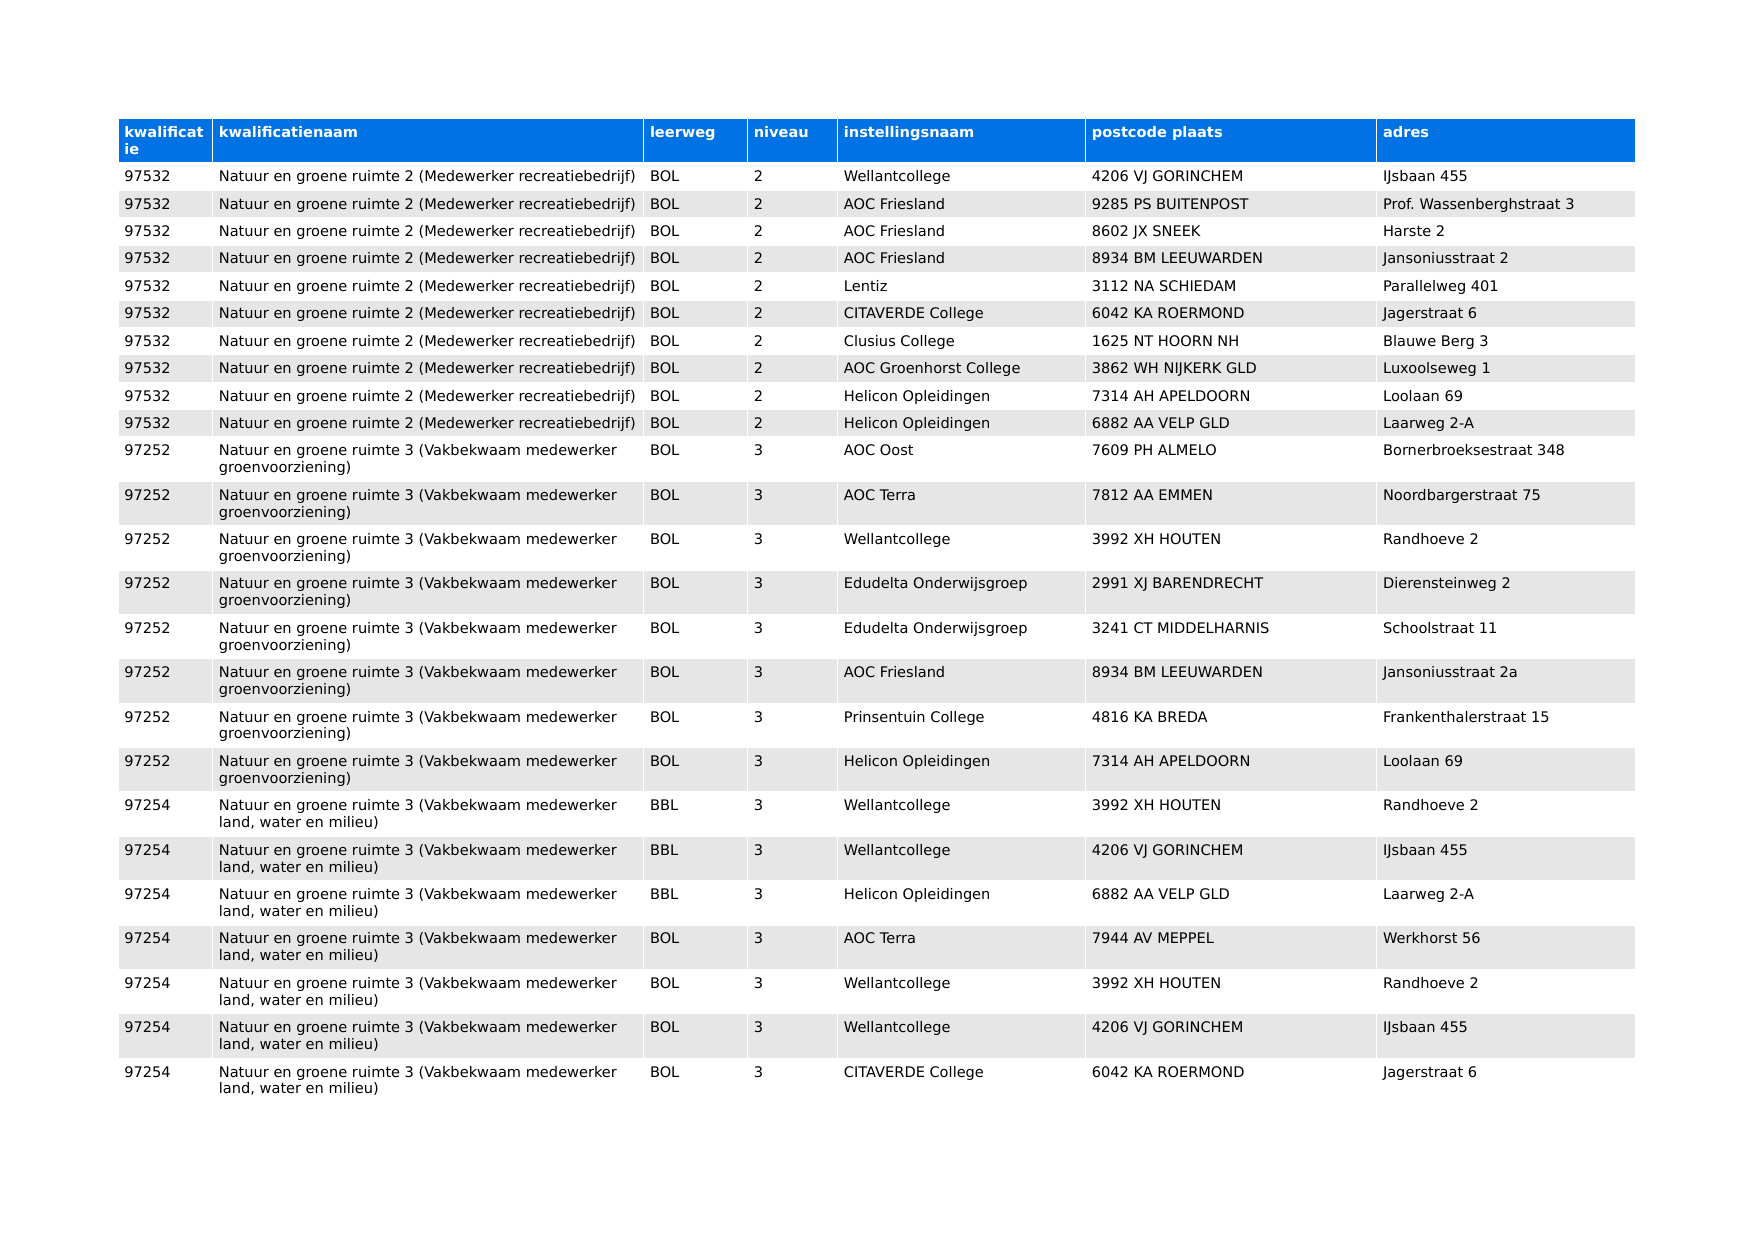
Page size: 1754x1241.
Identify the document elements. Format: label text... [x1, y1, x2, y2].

table_cell 97254 [119, 926, 212, 969]
table_cell AOC Oost [838, 438, 1085, 481]
table_cell Natuur en groene ruimte 3 (Vakbekwaam medewerker groenvoorziening) [213, 526, 643, 569]
table_cell 97532 [119, 328, 212, 354]
table_cell BBL [644, 837, 747, 880]
table_cell Frankenthalerstraat 15 [1377, 704, 1635, 747]
table_cell Wellantcollege [838, 164, 1085, 190]
table_cell 4206 VJ GORINCHEM [1086, 164, 1376, 190]
table_cell 97254 [119, 970, 212, 1013]
table_cell 3 [748, 881, 837, 924]
table_cell BOL [644, 438, 747, 481]
table_cell 3 [748, 526, 837, 569]
table_cell 6882 AA VELP GLD [1086, 881, 1376, 924]
table_cell Natuur en groene ruimte 3 (Vakbekwaam medewerker land, water en milieu) [213, 881, 643, 924]
table_cell AOC Friesland [838, 659, 1085, 703]
table_cell BOL [644, 328, 747, 354]
table_cell IJsbaan 455 [1377, 164, 1635, 190]
table_cell Natuur en groene ruimte 3 (Vakbekwaam medewerker groenvoorziening) [213, 438, 643, 481]
table_cell BOL [644, 273, 747, 299]
table_cell Harste 2 [1377, 218, 1635, 245]
table_cell 7609 PH ALMELO [1086, 438, 1376, 481]
table_cell 3 [748, 970, 837, 1013]
table_cell BOL [644, 926, 747, 969]
table_cell Helicon Opleidingen [838, 383, 1085, 409]
table_cell BOL [644, 748, 747, 791]
table_cell BBL [644, 793, 747, 836]
table_cell 2 [748, 191, 837, 217]
table_header kwalificatie [119, 119, 212, 162]
table_cell BBL [644, 881, 747, 924]
table_cell Natuur en groene ruimte 3 (Vakbekwaam medewerker land, water en milieu) [213, 970, 643, 1013]
table_cell 97254 [119, 793, 212, 836]
table_cell Helicon Opleidingen [838, 748, 1085, 791]
table_cell 3 [748, 438, 837, 481]
table_cell 6042 KA ROERMOND [1086, 301, 1376, 327]
table_cell Natuur en groene ruimte 3 (Vakbekwaam medewerker groenvoorziening) [213, 571, 643, 614]
table_cell Loolaan 69 [1377, 383, 1635, 409]
table_cell CITAVERDE College [838, 301, 1085, 327]
table_cell 97252 [119, 526, 212, 569]
table_cell 97254 [119, 881, 212, 924]
table_cell Wellantcollege [838, 970, 1085, 1013]
table_cell Natuur en groene ruimte 2 (Medewerker recreatiebedrijf) [213, 328, 643, 354]
table_cell 2 [748, 273, 837, 299]
table_cell BOL [644, 482, 747, 525]
table_cell Natuur en groene ruimte 2 (Medewerker recreatiebedrijf) [213, 191, 643, 217]
table_cell 97252 [119, 704, 212, 747]
table_cell 97532 [119, 164, 212, 190]
table_cell Natuur en groene ruimte 3 (Vakbekwaam medewerker groenvoorziening) [213, 615, 643, 658]
table_cell Natuur en groene ruimte 2 (Medewerker recreatiebedrijf) [213, 410, 643, 436]
table_cell Natuur en groene ruimte 3 (Vakbekwaam medewerker land, water en milieu) [213, 1014, 643, 1058]
table_cell Natuur en groene ruimte 2 (Medewerker recreatiebedrijf) [213, 218, 643, 245]
table_cell Natuur en groene ruimte 3 (Vakbekwaam medewerker groenvoorziening) [213, 659, 643, 703]
table_cell BOL [644, 659, 747, 703]
table_cell 3 [748, 615, 837, 658]
table_header instellingsnaam [838, 119, 1085, 162]
table_cell Bornerbroeksestraat 348 [1377, 438, 1635, 481]
table_cell 7944 AV MEPPEL [1086, 926, 1376, 969]
table_cell 97252 [119, 571, 212, 614]
table_cell 97254 [119, 1014, 212, 1058]
table_cell 1625 NT HOORN NH [1086, 328, 1376, 354]
table_cell BOL [644, 410, 747, 436]
table_cell Natuur en groene ruimte 3 (Vakbekwaam medewerker land, water en milieu) [213, 793, 643, 836]
table_cell 7314 AH APELDOORN [1086, 748, 1376, 791]
table_cell 3 [748, 837, 837, 880]
table_cell 3 [748, 659, 837, 703]
table_cell 3992 XH HOUTEN [1086, 526, 1376, 569]
table_cell Natuur en groene ruimte 3 (Vakbekwaam medewerker land, water en milieu) [213, 926, 643, 969]
table_cell BOL [644, 704, 747, 747]
table_cell 97252 [119, 748, 212, 791]
table_cell Parallelweg 401 [1377, 273, 1635, 299]
table_cell Helicon Opleidingen [838, 881, 1085, 924]
table_cell IJsbaan 455 [1377, 837, 1635, 880]
table_cell Wellantcollege [838, 793, 1085, 836]
table_cell BOL [644, 1014, 747, 1058]
table_cell Jansoniusstraat 2 [1377, 246, 1635, 272]
table_cell Dierensteinweg 2 [1377, 571, 1635, 614]
table_cell Natuur en groene ruimte 3 (Vakbekwaam medewerker land, water en milieu) [213, 1059, 643, 1102]
table_cell 2 [748, 246, 837, 272]
table_cell 97532 [119, 301, 212, 327]
table_cell AOC Friesland [838, 191, 1085, 217]
table_header postcode plaats [1086, 119, 1376, 162]
table_cell 97532 [119, 383, 212, 409]
table_cell Randhoeve 2 [1377, 793, 1635, 836]
table_cell 97532 [119, 273, 212, 299]
table_cell 2 [748, 301, 837, 327]
table_cell 97254 [119, 1059, 212, 1102]
table_cell 3 [748, 926, 837, 969]
table_cell Laarweg 2-A [1377, 881, 1635, 924]
table_cell 8934 BM LEEUWARDEN [1086, 659, 1376, 703]
table_cell 97254 [119, 837, 212, 880]
table_cell Randhoeve 2 [1377, 526, 1635, 569]
table_cell 3241 CT MIDDELHARNIS [1086, 615, 1376, 658]
table_cell Natuur en groene ruimte 2 (Medewerker recreatiebedrijf) [213, 164, 643, 190]
table_cell 4816 KA BREDA [1086, 704, 1376, 747]
table_cell 97532 [119, 355, 212, 382]
table_cell Wellantcollege [838, 526, 1085, 569]
table_cell 2991 XJ BARENDRECHT [1086, 571, 1376, 614]
table_cell Helicon Opleidingen [838, 410, 1085, 436]
table_cell AOC Friesland [838, 246, 1085, 272]
table_cell AOC Friesland [838, 218, 1085, 245]
table_cell 8934 BM LEEUWARDEN [1086, 246, 1376, 272]
table_cell 9285 PS BUITENPOST [1086, 191, 1376, 217]
table_cell IJsbaan 455 [1377, 1014, 1635, 1058]
table_cell Natuur en groene ruimte 2 (Medewerker recreatiebedrijf) [213, 355, 643, 382]
table_cell 3862 WH NIJKERK GLD [1086, 355, 1376, 382]
table_cell Laarweg 2-A [1377, 410, 1635, 436]
table_cell Wellantcollege [838, 837, 1085, 880]
table_cell 2 [748, 164, 837, 190]
table_cell Lentiz [838, 273, 1085, 299]
table_cell Werkhorst 56 [1377, 926, 1635, 969]
table_cell 3 [748, 482, 837, 525]
table_cell Wellantcollege [838, 1014, 1085, 1058]
table_cell Blauwe Berg 3 [1377, 328, 1635, 354]
table_cell Randhoeve 2 [1377, 970, 1635, 1013]
table_cell Natuur en groene ruimte 3 (Vakbekwaam medewerker groenvoorziening) [213, 482, 643, 525]
table_cell Schoolstraat 11 [1377, 615, 1635, 658]
table_cell 2 [748, 383, 837, 409]
table_cell 3112 NA SCHIEDAM [1086, 273, 1376, 299]
table_cell 2 [748, 328, 837, 354]
table_cell BOL [644, 246, 747, 272]
table_cell 97252 [119, 659, 212, 703]
table_cell AOC Terra [838, 926, 1085, 969]
table_cell Natuur en groene ruimte 2 (Medewerker recreatiebedrijf) [213, 273, 643, 299]
table_cell BOL [644, 383, 747, 409]
table_cell BOL [644, 615, 747, 658]
table_header kwalificatienaam [213, 119, 643, 162]
table_cell BOL [644, 301, 747, 327]
table_cell Noordbargerstraat 75 [1377, 482, 1635, 525]
table_cell Clusius College [838, 328, 1085, 354]
table_cell 97532 [119, 191, 212, 217]
table_cell Natuur en groene ruimte 3 (Vakbekwaam medewerker groenvoorziening) [213, 748, 643, 791]
table_cell Natuur en groene ruimte 2 (Medewerker recreatiebedrijf) [213, 301, 643, 327]
table_header leerweg [644, 119, 747, 162]
table_cell AOC Groenhorst College [838, 355, 1085, 382]
table_cell BOL [644, 1059, 747, 1102]
table_cell 3 [748, 793, 837, 836]
table_cell 97532 [119, 246, 212, 272]
table_cell 97252 [119, 615, 212, 658]
table_cell 2 [748, 410, 837, 436]
table_cell 3 [748, 571, 837, 614]
table_cell Edudelta Onderwijsgroep [838, 571, 1085, 614]
table_cell Prof. Wassenberghstraat 3 [1377, 191, 1635, 217]
table_cell Jansoniusstraat 2a [1377, 659, 1635, 703]
table_cell Natuur en groene ruimte 3 (Vakbekwaam medewerker land, water en milieu) [213, 837, 643, 880]
table_cell Natuur en groene ruimte 2 (Medewerker recreatiebedrijf) [213, 246, 643, 272]
table_cell BOL [644, 191, 747, 217]
table_cell 3992 XH HOUTEN [1086, 793, 1376, 836]
table_cell 3 [748, 1059, 837, 1102]
table_cell Natuur en groene ruimte 3 (Vakbekwaam medewerker groenvoorziening) [213, 704, 643, 747]
table_cell Jagerstraat 6 [1377, 1059, 1635, 1102]
table_cell AOC Terra [838, 482, 1085, 525]
table_cell 3992 XH HOUTEN [1086, 970, 1376, 1013]
table_cell 3 [748, 748, 837, 791]
table_cell 8602 JX SNEEK [1086, 218, 1376, 245]
table_cell 2 [748, 218, 837, 245]
table_cell Loolaan 69 [1377, 748, 1635, 791]
table_cell BOL [644, 164, 747, 190]
table_cell Edudelta Onderwijsgroep [838, 615, 1085, 658]
table_cell BOL [644, 218, 747, 245]
table_cell BOL [644, 355, 747, 382]
table_cell BOL [644, 571, 747, 614]
table_cell 6042 KA ROERMOND [1086, 1059, 1376, 1102]
table_cell 97532 [119, 218, 212, 245]
table_cell BOL [644, 526, 747, 569]
table_cell 3 [748, 1014, 837, 1058]
table_header adres [1377, 119, 1635, 162]
table_cell 4206 VJ GORINCHEM [1086, 1014, 1376, 1058]
table_cell 6882 AA VELP GLD [1086, 410, 1376, 436]
table_cell Luxoolseweg 1 [1377, 355, 1635, 382]
table_cell 97252 [119, 438, 212, 481]
table_cell CITAVERDE College [838, 1059, 1085, 1102]
table_cell 2 [748, 355, 837, 382]
table_cell 4206 VJ GORINCHEM [1086, 837, 1376, 880]
table_cell Prinsentuin College [838, 704, 1085, 747]
table_cell BOL [644, 970, 747, 1013]
table_header niveau [748, 119, 837, 162]
table_cell 97532 [119, 410, 212, 436]
table_cell Jagerstraat 6 [1377, 301, 1635, 327]
table_cell 97252 [119, 482, 212, 525]
table_cell 7812 AA EMMEN [1086, 482, 1376, 525]
table_cell Natuur en groene ruimte 2 (Medewerker recreatiebedrijf) [213, 383, 643, 409]
table_cell 3 [748, 704, 837, 747]
table_cell 7314 AH APELDOORN [1086, 383, 1376, 409]
